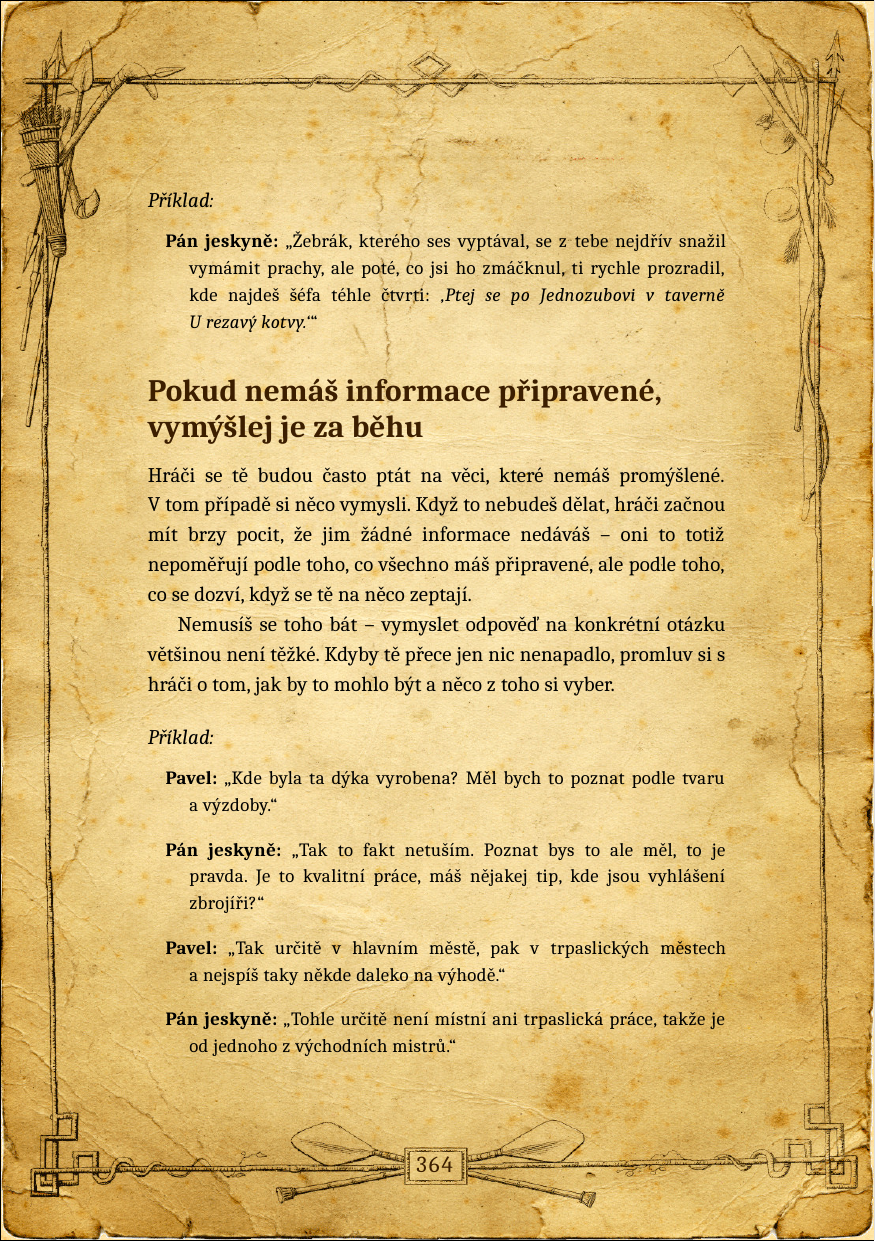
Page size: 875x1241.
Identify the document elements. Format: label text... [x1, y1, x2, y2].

text Pán jeskyně: „Tohle určitě není místní ani trpaslická práce, takže je od jednoho z⁠ východních mistrů.“ [165, 1009, 726, 1057]
text Pán jeskyně: „Žebrák, kterého ses vyptával, se z⁠ tebe nejdřív snažil vymámit prachy, ale poté, co jsi ho zmáčknul, ti rychle prozradil, kde najdeš šéfa téhle čtvrti: ‚Ptej se po Jednozubovi v⁠ taverně U⁠ rezavý kotvy.‘“ [165, 231, 726, 333]
picture [1, 1, 874, 1240]
text Příklad: [148, 189, 726, 213]
text Pavel: „Tak určitě v⁠ hlavním městě, pak v⁠ trpaslických městech a⁠ nejspíš taky někde daleko na výhodě.“ [165, 937, 726, 986]
subtitle Pokud nemáš informace připravené, vymýšlej je za běhu [148, 374, 726, 446]
text Pán jeskyně: „Tak to fakt netuším. Poznat bys to ale měl, to je pravda. Je to kvalitní práce, máš nějakej tip, kde jsou vyhlášení zbrojíři?“ [165, 839, 726, 914]
text Pavel: „Kde byla ta dýka vyrobena? Měl bych to poznat podle tvaru a⁠ výzdoby.“ [165, 768, 726, 816]
text Příklad: [148, 726, 726, 750]
text Hráči se tě budou často ptát na věci, které nemáš promýšlené. V⁠ tom případě si něco vymysli. Když to nebudeš dělat, hráči začnou mít brzy pocit, že jim žádné informace nedáváš – oni to totiž nepoměřují podle toho, co všechno máš připravené, ale podle toho, co se dozví, když se tě na něco zeptají. Nemusíš se toho bát – vymyslet odpověď na konkrétní otázku většinou není těžké. Kdyby tě přece jen nic nenapadlo, promluv si s⁠ hráči o⁠ tom, jak by to mohlo být a⁠ něco z⁠ toho si vyber. [148, 463, 726, 696]
